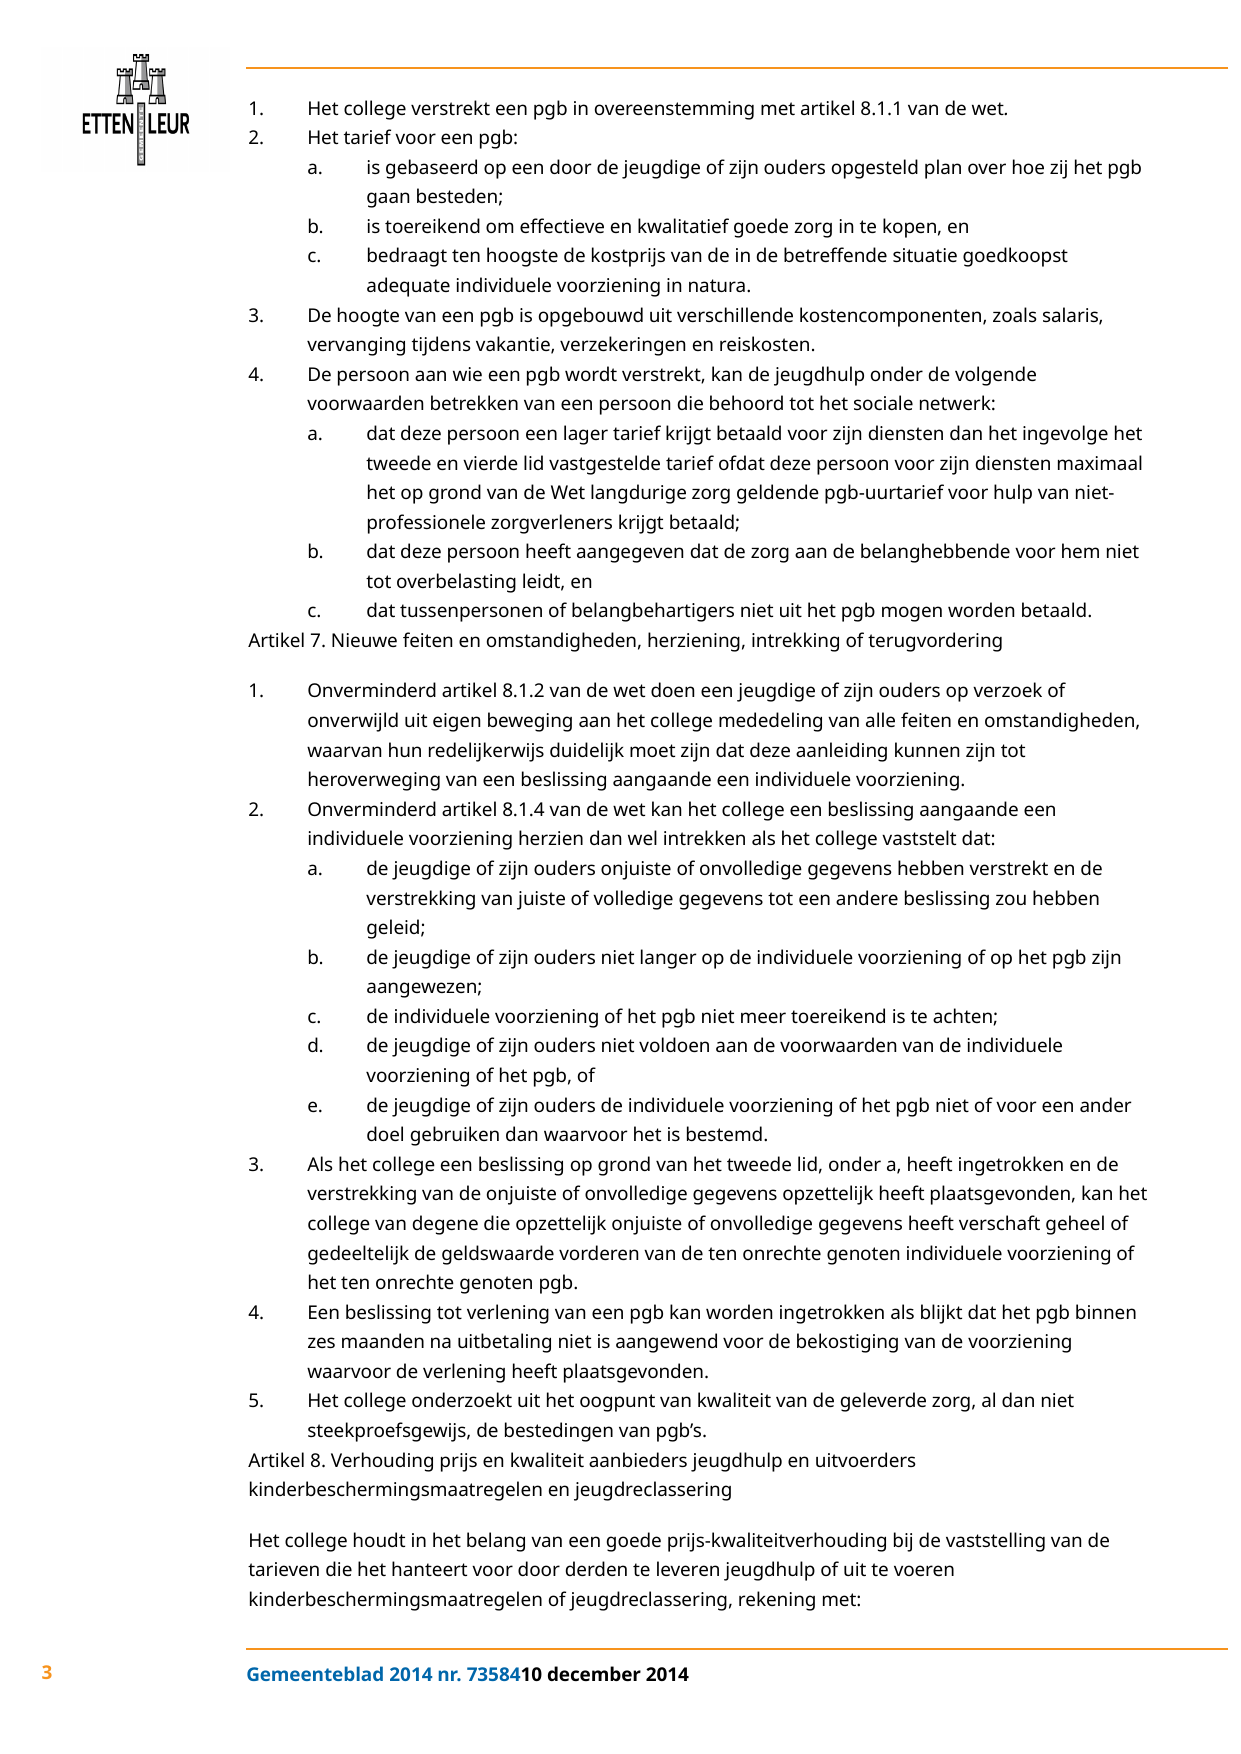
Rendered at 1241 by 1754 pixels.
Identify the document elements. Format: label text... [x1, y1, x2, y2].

list Het college onderzoekt uit het oogpunt van kwaliteit van de geleverde zorg, al dan niet steekproefsgewijs, de bestedingen van pgb’s. [248, 1388, 1152, 1443]
list dat deze persoon een lager tarief krijgt betaald voor zijn diensten dan het ingevolge het tweede en vierde lid vastgestelde tarief ofdat deze persoon voor zijn diensten maximaal het op grond van de Wet langdurige zorg geldende pgb-uurtarief voor hulp van niet-professionele zorgverleners krijgt betaald; [307, 420, 1152, 535]
list Het tarief voor een pgb: [248, 124, 1152, 150]
list is toereikend om effectieve en kwalitatief goede zorg in te kopen, en [307, 213, 1152, 239]
list de jeugdige of zijn ouders niet voldoen aan de voorwaarden van de individuele voorziening of het pgb, of [307, 1033, 1152, 1088]
list de jeugdige of zijn ouders niet langer op de individuele voorziening of op het pgb zijn aangewezen; [307, 944, 1152, 999]
list Het college verstrekt een pgb in overeenstemming met artikel 8.1.1 van de wet. [248, 95, 1152, 121]
list de jeugdige of zijn ouders onjuiste of onvolledige gegevens hebben verstrekt en de verstrekking van juiste of volledige gegevens tot een andere beslissing zou hebben geleid; [307, 855, 1152, 940]
list de individuele voorziening of het pgb niet meer toereikend is te achten; [307, 1003, 1152, 1029]
list Als het college een beslissing op grond van het tweede lid, onder a, heeft ingetrokken en de verstrekking van de onjuiste of onvolledige gegevens opzettelijk heeft plaatsgevonden, kan het college van degene die opzettelijk onjuiste of onvolledige gegevens heeft verschaft geheel of gedeeltelijk de geldswaarde vorderen van de ten onrechte genoten individuele voorziening of het ten onrechte genoten pgb. [248, 1151, 1152, 1295]
list dat deze persoon heeft aangegeven dat de zorg aan de belanghebbende voor hem niet tot overbelasting leidt, en [307, 538, 1152, 594]
list is gebaseerd op een door de jeugdige of zijn ouders opgesteld plan over hoe zij het pgb gaan besteden; [307, 154, 1152, 209]
list De persoon aan wie een pgb wordt verstrekt, kan de jeugdhulp onder de volgende voorwaarden betrekken van een persoon die behoord tot het sociale netwerk: [248, 361, 1152, 416]
list De hoogte van een pgb is opgebouwd uit verschillende kostencomponenten, zoals salaris, vervanging tijdens vakantie, verzekeringen en reiskosten. [248, 302, 1152, 357]
list dat tussenpersonen of belangbehartigers niet uit het pgb mogen worden betaald. [307, 598, 1152, 623]
picture [41, 47, 231, 172]
text Het college houdt in het belang van een goede prijs-kwaliteitverhouding bij de vaststelling van de tarieven die het hanteert voor door derden te leveren jeugdhulp of uit te voeren kinderbeschermingsmaatregelen of jeugdreclassering, rekening met: [248, 1527, 1152, 1612]
list Een beslissing tot verlening van een pgb kan worden ingetrokken als blijkt dat het pgb binnen zes maanden na uitbetaling niet is aangewend voor de bekostiging van de voorziening waarvoor de verlening heeft plaatsgevonden. [248, 1299, 1152, 1384]
text Artikel 8. Verhouding prijs en kwaliteit aanbieders jeugdhulp en uitvoerders kinderbeschermingsmaatregelen en jeugdreclassering [248, 1447, 1152, 1502]
text Artikel 7. Nieuwe feiten en omstandigheden, herziening, intrekking of terugvordering [248, 627, 1152, 653]
list Onverminderd artikel 8.1.4 van de wet kan het college een beslissing aangaande een individuele voorziening herzien dan wel intrekken als het college vaststelt dat: [248, 796, 1152, 851]
list bedraagt ten hoogste de kostprijs van de in de betreffende situatie goedkoopst adequate individuele voorziening in natura. [307, 243, 1152, 298]
list de jeugdige of zijn ouders de individuele voorziening of het pgb niet of voor een ander doel gebruiken dan waarvoor het is bestemd. [307, 1092, 1152, 1147]
list Onverminderd artikel 8.1.2 van de wet doen een jeugdige of zijn ouders op verzoek of onverwijld uit eigen beweging aan het college mededeling van alle feiten en omstandigheden, waarvan hun redelijkerwijs duidelijk moet zijn dat deze aanleiding kunnen zijn tot heroverweging van een beslissing aangaande een individuele voorziening. [248, 678, 1152, 792]
